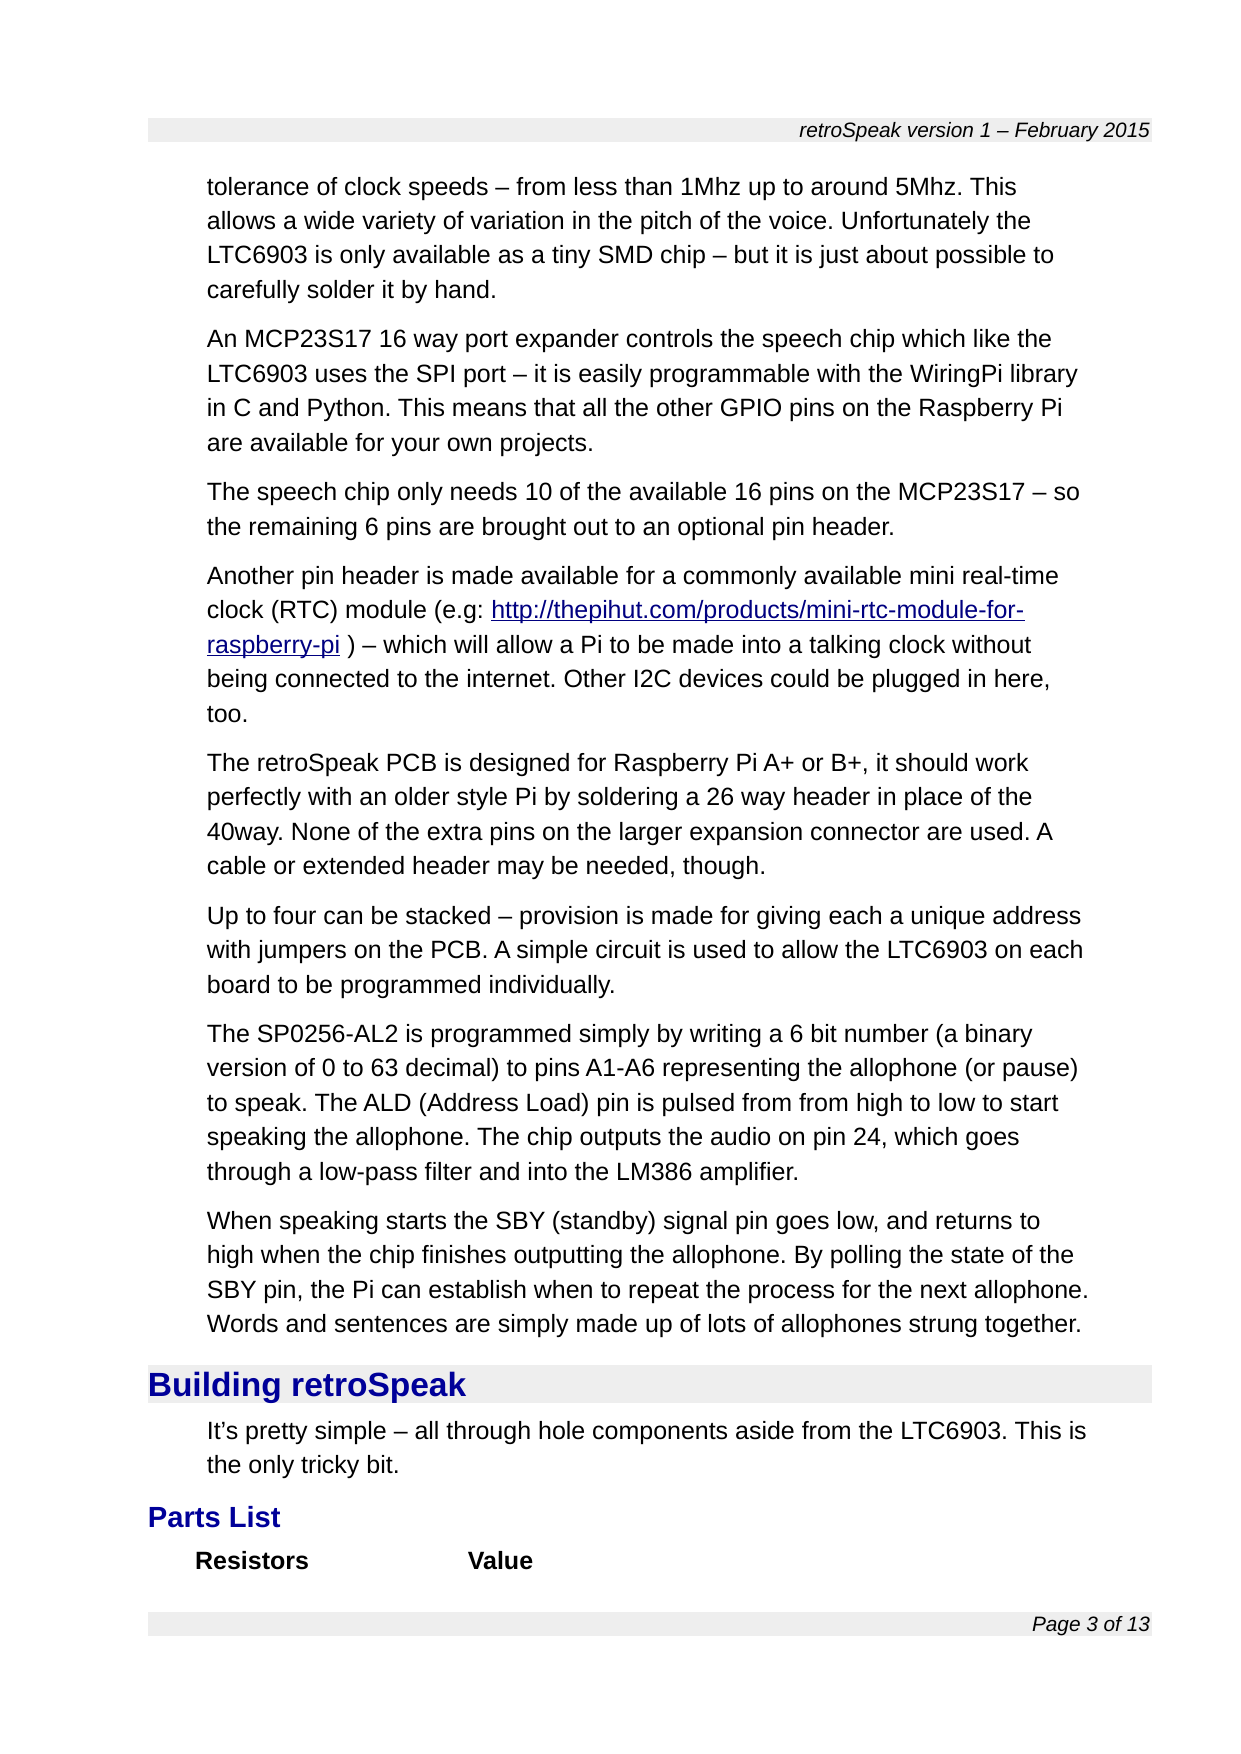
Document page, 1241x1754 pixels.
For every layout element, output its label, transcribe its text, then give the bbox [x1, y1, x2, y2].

subtitle Parts List [148, 1500, 1152, 1533]
text When speaking starts the SBY (standby) signal pin goes low, and returns to high when the chip finishes outputting the allophone. By polling the state of the SBY pin, the Pi can establish when to repeat the process for the next allophone. Words and sentences are simply made up of lots of allophones strung together. [207, 1206, 1093, 1338]
table_header Resistors [195, 1546, 468, 1574]
text The speech chip only needs 10 of the available 16 pins on the MCP23S17 – so the remaining 6 pins are brought out to an optional pin header. [207, 477, 1093, 540]
text An MCP23S17 16 way port expander controls the speech chip which like the LTC6903 uses the SPI port – it is easily programmable with the WiringPi library in C and Python. This means that all the other GPIO pins on the Raspberry Pi are available for your own projects. [207, 324, 1093, 456]
text Another pin header is made available for a commonly available mini real-time clock (RTC) module (e.g: http://thepihut.com/products/mini-rtc-module-for-raspberry-pi ) – which will allow a Pi to be made into a talking clock without being connected to the internet. Other I2C devices could be plugged in here, too. [207, 561, 1093, 727]
subtitle Building retroSpeak [148, 1365, 1152, 1403]
text It’s pretty simple – all through hole components aside from the LTC6903. This is the only tricky bit. [207, 1416, 1093, 1479]
text The retroSpeak PCB is designed for Raspberry Pi A+ or B+, it should work perfectly with an older style Pi by soldering a 26 way header in place of the 40way. None of the extra pins on the larger expansion connector are used. A cable or extended header may be needed, though. [207, 748, 1093, 880]
text The SP0256-AL2 is programmed simply by writing a 6 bit number (a binary version of 0 to 63 decimal) to pins A1-A6 representing the allophone (or pause) to speak. The ALD (Address Load) pin is pulsed from from high to low to start speaking the allophone. The chip outputs the audio on pin 24, which goes through a low-pass filter and into the LM386 amplifier. [207, 1019, 1093, 1186]
text Up to four can be stacked – provision is made for giving each a unique address with jumpers on the PCB. A simple circuit is used to allow the LTC6903 on each board to be programmed individually. [207, 901, 1093, 998]
table_header Value [468, 1546, 1098, 1574]
text tolerance of clock speeds – from less than 1Mhz up to around 5Mhz. This allows a wide variety of variation in the pitch of the voice. Unfortunately the LTC6903 is only available as a tiny SMD chip – but it is just about possible to carefully solder it by hand. [207, 172, 1093, 304]
